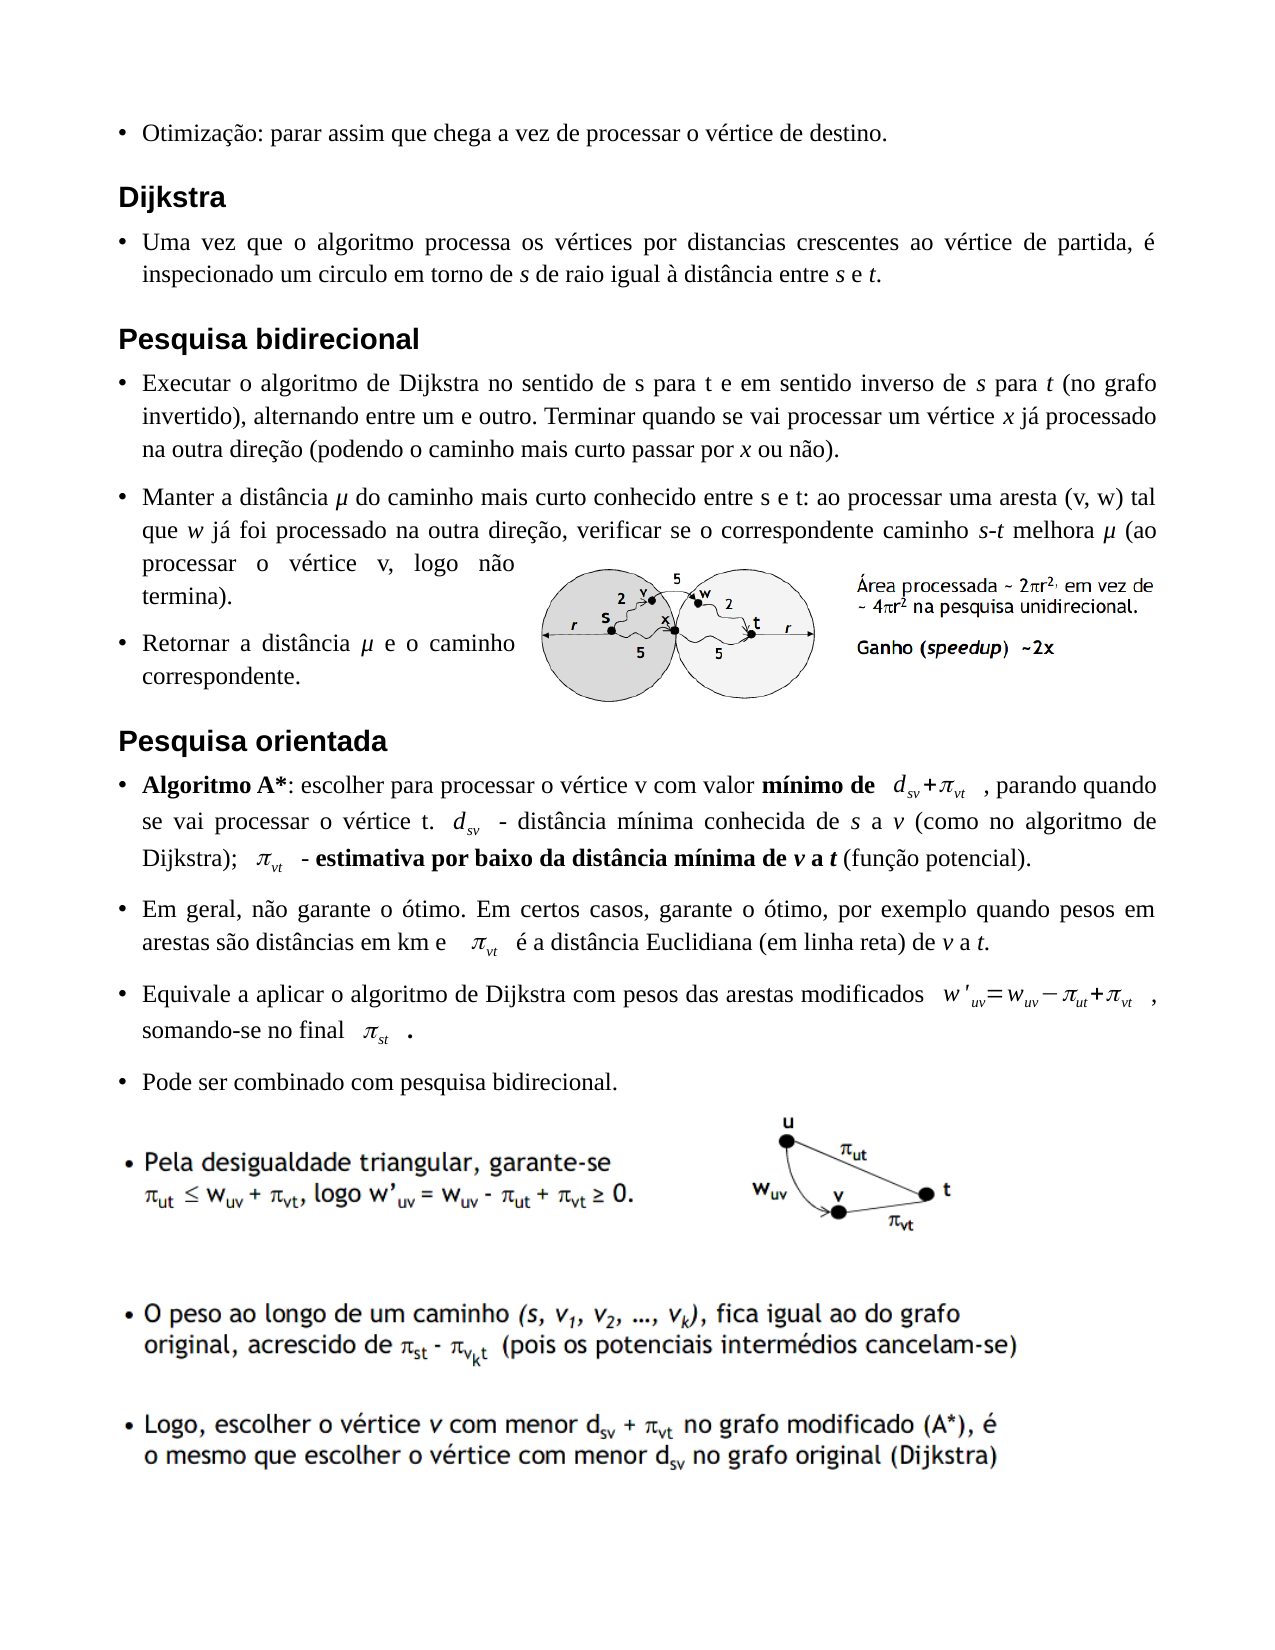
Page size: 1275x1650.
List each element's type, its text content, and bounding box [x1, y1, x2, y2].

subtitle Dijkstra [118, 180, 1157, 214]
list Em geral, não garante o ótimo. Em certos casos, garante o ótimo, por exemplo quando pesos em arestas são distâncias em km e é a distância Euclidiana (em linha reta) de v a t. [118, 894, 1157, 960]
subtitle Pesquisa bidirecional [118, 322, 1157, 356]
picture [533, 556, 1160, 714]
list Retornar a distância μ e o caminho correspondente. [118, 628, 533, 690]
list Otimização: parar assim que chega a vez de processar o vértice de destino. [118, 118, 1157, 147]
picture [114, 1108, 1024, 1489]
list Equivale a aplicar o algoritmo de Dijkstra com pesos das arestas modificados, somando-se no final. [118, 979, 1157, 1048]
list Pode ser combinado com pesquisa bidirecional. [118, 1067, 1157, 1095]
list Algoritmo A*: escolher para processar o vértice v com valor mínimo de, parando quando se vai processar o vértice t.- distância mínima conhecida de s a v (como no algoritmo de Dijkstra);- estimativa por baixo da distância mínima de v a t (função potencial). [118, 770, 1157, 876]
subtitle Pesquisa orientada [118, 723, 1157, 757]
list Manter a distância μ do caminho mais curto conhecido entre s e t: ao processar uma aresta (v, w) tal que w já foi processado na outra direção, verificar se o correspondente caminho s-t melhora μ (ao processar o vértice v, logo não termina). [118, 482, 1157, 609]
list Executar o algoritmo de Dijkstra no sentido de s para t e em sentido inverso de s para t (no grafo invertido), alternando entre um e outro. Terminar quando se vai processar um vértice x já processado na outra direção (podendo o caminho mais curto passar por x ou não). [118, 368, 1157, 463]
list Uma vez que o algoritmo processa os vértices por distancias crescentes ao vértice de partida, é inspecionado um circulo em torno de s de raio igual à distância entre s e t. [118, 227, 1157, 288]
